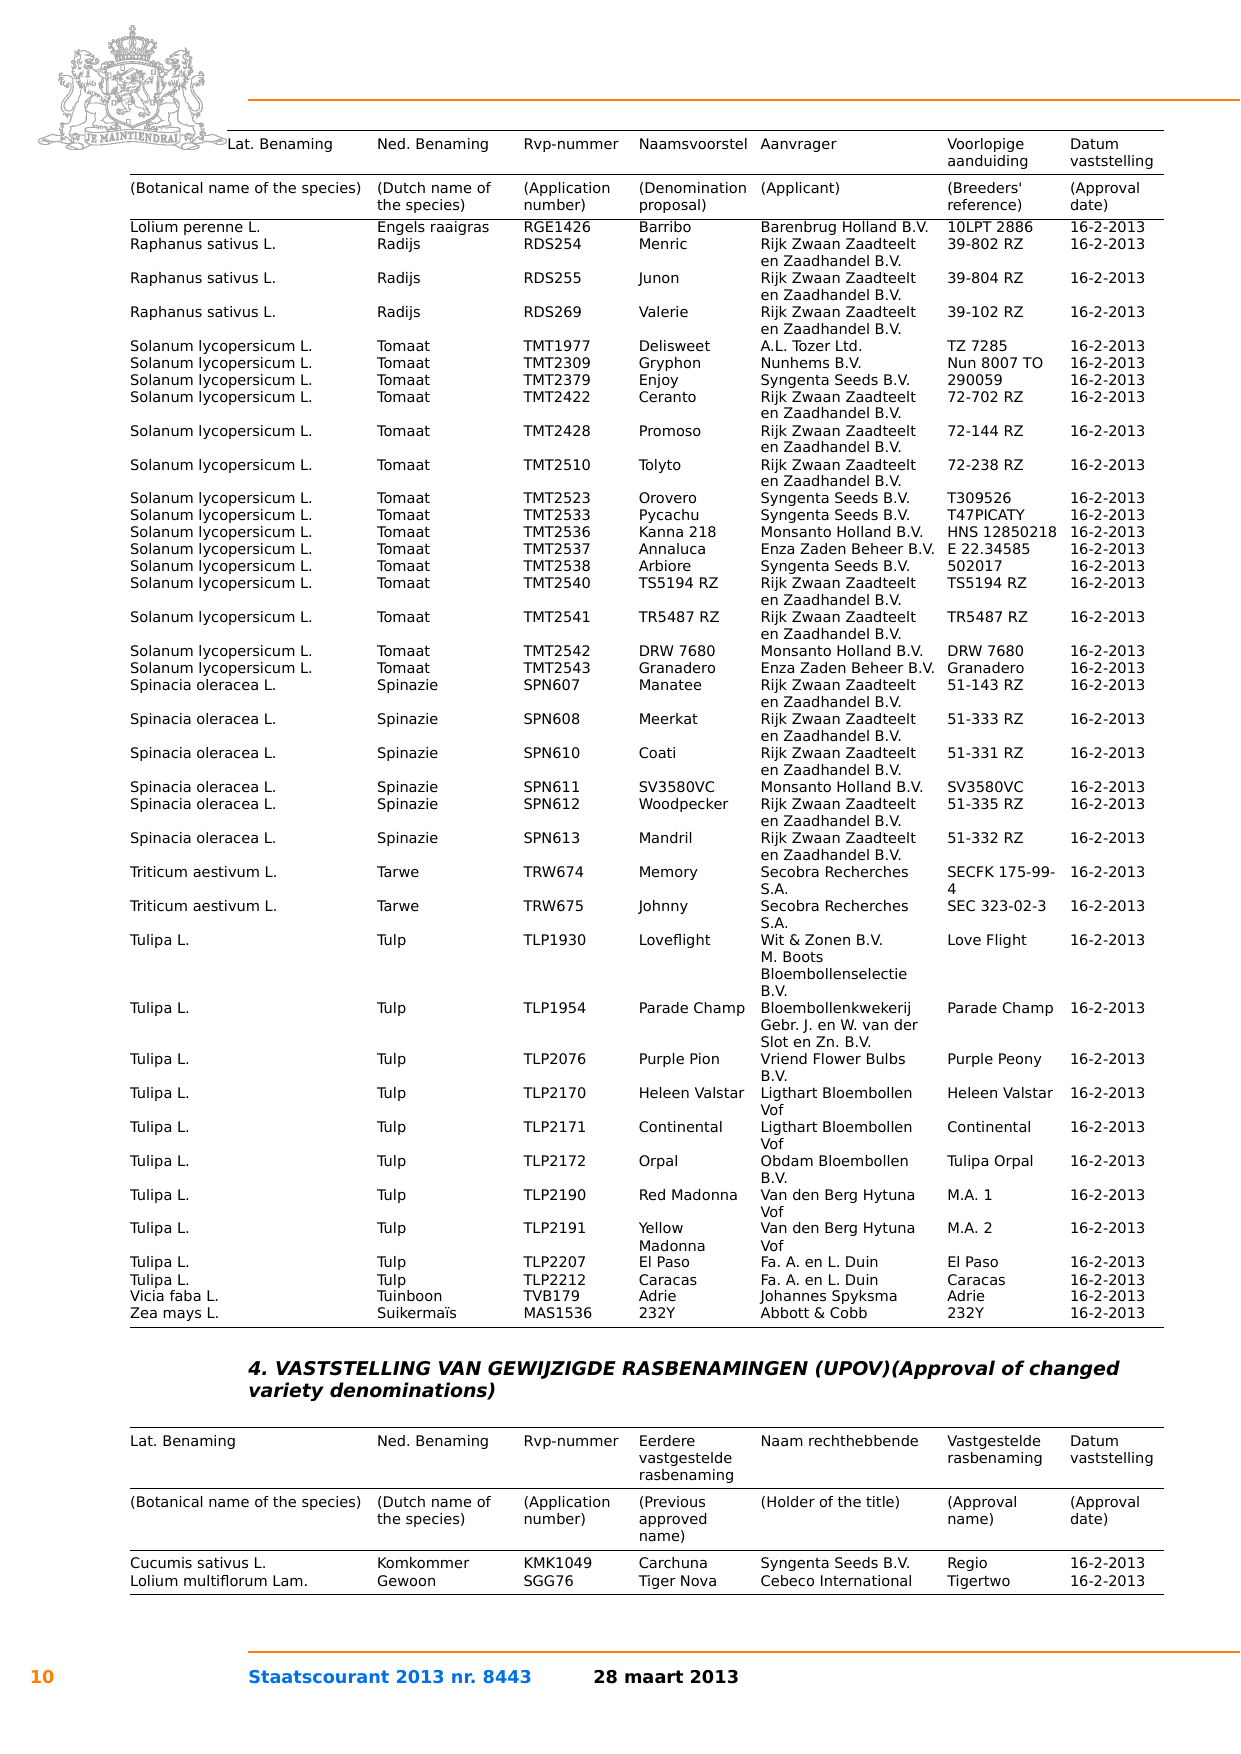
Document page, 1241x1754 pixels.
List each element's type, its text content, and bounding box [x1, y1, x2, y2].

table_cell Tulp [371, 1119, 517, 1152]
table_cell TMT2533 [518, 507, 633, 524]
table_cell Syngenta Seeds B.V. [754, 507, 941, 524]
table_header Lat. Benaming [130, 1428, 371, 1488]
table_cell SPN611 [518, 779, 633, 796]
table_header Eerdere vastgestelde rasbenaming [633, 1428, 754, 1488]
table_cell Rijk Zwaan Zaadteelt en Zaadhandel B.V. [754, 389, 941, 422]
table_cell Nunhems B.V. [754, 355, 941, 371]
table_cell Syngenta Seeds B.V. [754, 490, 941, 507]
table_cell Gryphon [633, 355, 754, 371]
table_cell Tulipa L. [130, 1085, 371, 1118]
table_cell Mandril [633, 830, 754, 864]
table_cell Memory [633, 864, 754, 898]
table_cell SPN612 [518, 796, 633, 830]
table_cell Johnny [633, 898, 754, 932]
table_cell TMT1977 [518, 338, 633, 354]
table_cell Tulp [371, 932, 517, 949]
table_cell TMT2510 [518, 456, 633, 490]
table_cell Woodpecker [633, 796, 754, 830]
table_cell 502017 [941, 558, 1064, 575]
table_cell Promoso [633, 423, 754, 456]
table_cell 16-2-2013 [1064, 1000, 1163, 1051]
table_cell Granadero [633, 660, 754, 677]
table_cell Solanum lycopersicum L. [130, 507, 371, 524]
table_cell (Botanical name of the species) [130, 175, 371, 219]
table_cell 10LPT 2886 [941, 220, 1064, 236]
table_cell 16-2-2013 [1064, 796, 1163, 830]
table_cell Tiger Nova [633, 1573, 754, 1594]
table_cell 16-2-2013 [1064, 575, 1163, 609]
table_cell T47PICATY [941, 507, 1064, 524]
table_cell Raphanus sativus L. [130, 270, 371, 303]
table_cell 72-702 RZ [941, 389, 1064, 422]
table_cell (Denomination proposal) [633, 175, 754, 219]
table_cell TMT2379 [518, 371, 633, 388]
table_cell 16-2-2013 [1064, 1271, 1163, 1288]
table_cell 16-2-2013 [1064, 541, 1163, 558]
table_cell Tomaat [371, 490, 517, 507]
table_cell Triticum aestivum L. [130, 864, 371, 898]
table_cell Heleen Valstar [941, 1085, 1064, 1118]
table_cell (Breeders' reference) [941, 175, 1064, 219]
table_cell Tulipa L. [130, 1000, 371, 1051]
table_cell (Botanical name of the species) [130, 1489, 371, 1550]
table_cell Rijk Zwaan Zaadteelt en Zaadhandel B.V. [754, 423, 941, 456]
table_cell [941, 949, 1064, 1000]
table_cell Spinazie [371, 711, 517, 745]
table_cell Lolium multiflorum Lam. [130, 1573, 371, 1594]
table_cell Monsanto Holland B.V. [754, 524, 941, 541]
table_cell 16-2-2013 [1064, 236, 1163, 269]
table_cell Suikermaïs [371, 1305, 517, 1327]
table_header Voorlopige aanduiding [941, 131, 1064, 174]
table_cell Barenbrug Holland B.V. [754, 220, 941, 236]
table_cell RDS255 [518, 270, 633, 303]
table_cell TLP2172 [518, 1153, 633, 1186]
table_cell TLP2076 [518, 1051, 633, 1084]
table_cell Caracas [941, 1271, 1064, 1288]
table_cell 16-2-2013 [1064, 711, 1163, 745]
table_header Datum vaststelling [1064, 131, 1163, 174]
table_cell TLP2212 [518, 1271, 633, 1288]
table_cell 16-2-2013 [1064, 830, 1163, 864]
table_cell Tulipa L. [130, 1271, 371, 1288]
table_cell Adrie [941, 1288, 1064, 1305]
table_cell 16-2-2013 [1064, 932, 1163, 949]
table_cell Tomaat [371, 371, 517, 388]
table_cell (Applicant) [754, 175, 941, 219]
table_cell TRW674 [518, 864, 633, 898]
table_cell RGE1426 [518, 220, 633, 236]
table_cell SV3580VC [941, 779, 1064, 796]
table_cell 16-2-2013 [1064, 1186, 1163, 1220]
table_cell Solanum lycopersicum L. [130, 558, 371, 575]
table_cell M.A. 2 [941, 1220, 1064, 1254]
table_cell Syngenta Seeds B.V. [754, 1551, 941, 1572]
table_cell Wit & Zonen B.V. [754, 932, 941, 949]
table_cell Syngenta Seeds B.V. [754, 371, 941, 388]
table_cell Tomaat [371, 558, 517, 575]
table_cell 16-2-2013 [1064, 524, 1163, 541]
table_cell Spinacia oleracea L. [130, 677, 371, 711]
table_header Vastgestelde rasbenaming [941, 1428, 1064, 1488]
table_cell E 22.34585 [941, 541, 1064, 558]
table_cell Rijk Zwaan Zaadteelt en Zaadhandel B.V. [754, 236, 941, 269]
table_cell Rijk Zwaan Zaadteelt en Zaadhandel B.V. [754, 575, 941, 609]
table_cell (Approval name) [941, 1489, 1064, 1550]
table_cell Triticum aestivum L. [130, 898, 371, 932]
table_cell Orovero [633, 490, 754, 507]
table_header Rvp-nummer [518, 1428, 633, 1488]
table_cell 39-102 RZ [941, 304, 1064, 337]
table_cell Secobra Recherches S.A. [754, 898, 941, 932]
table_cell 51-335 RZ [941, 796, 1064, 830]
table_cell Barribo [633, 220, 754, 236]
picture [38, 25, 227, 150]
table_cell TLP1954 [518, 1000, 633, 1051]
table_cell Spinazie [371, 677, 517, 711]
table_cell 16-2-2013 [1064, 1085, 1163, 1118]
table_cell 72-144 RZ [941, 423, 1064, 456]
table_cell Tomaat [371, 389, 517, 422]
table_cell Tuinboon [371, 1288, 517, 1305]
table_cell Solanum lycopersicum L. [130, 423, 371, 456]
table_cell Continental [633, 1119, 754, 1152]
table_cell M.A. 1 [941, 1186, 1064, 1220]
table_cell Van den Berg Hytuna Vof [754, 1186, 941, 1220]
table_cell Rijk Zwaan Zaadteelt en Zaadhandel B.V. [754, 677, 941, 711]
table_cell Carchuna [633, 1551, 754, 1572]
table_cell Solanum lycopersicum L. [130, 575, 371, 609]
table_cell Arbiore [633, 558, 754, 575]
table_cell Tulipa L. [130, 1119, 371, 1152]
table_cell Obdam Bloembollen B.V. [754, 1153, 941, 1186]
table_cell 232Y [941, 1305, 1064, 1327]
table_cell Solanum lycopersicum L. [130, 643, 371, 660]
table_cell TMT2523 [518, 490, 633, 507]
table_cell 16-2-2013 [1064, 355, 1163, 371]
table_cell T309526 [941, 490, 1064, 507]
table_cell Tulipa Orpal [941, 1153, 1064, 1186]
table_cell Regio [941, 1551, 1064, 1572]
table_cell Rijk Zwaan Zaadteelt en Zaadhandel B.V. [754, 456, 941, 490]
table_cell Purple Peony [941, 1051, 1064, 1084]
table_cell Purple Pion [633, 1051, 754, 1084]
table_cell SPN608 [518, 711, 633, 745]
table_cell TLP2190 [518, 1186, 633, 1220]
table_cell [1064, 949, 1163, 1000]
table_cell SPN607 [518, 677, 633, 711]
table_cell Spinacia oleracea L. [130, 711, 371, 745]
table_cell Solanum lycopersicum L. [130, 490, 371, 507]
table_cell Heleen Valstar [633, 1085, 754, 1118]
table_cell 16-2-2013 [1064, 423, 1163, 456]
table_header Rvp-nummer [518, 131, 633, 174]
table_cell Tomaat [371, 643, 517, 660]
table_cell Parade Champ [633, 1000, 754, 1051]
table_cell Annaluca [633, 541, 754, 558]
table_cell (Application number) [518, 175, 633, 219]
table_cell Tomaat [371, 507, 517, 524]
table_cell Zea mays L. [130, 1305, 371, 1327]
table_cell Solanum lycopersicum L. [130, 371, 371, 388]
table_header Naamsvoorstel [633, 131, 754, 174]
table_cell TLP2170 [518, 1085, 633, 1118]
table_cell Valerie [633, 304, 754, 337]
table_cell RDS254 [518, 236, 633, 269]
table_cell Spinazie [371, 830, 517, 864]
table_cell Gewoon [371, 1573, 517, 1594]
table_cell 51-333 RZ [941, 711, 1064, 745]
table_cell 16-2-2013 [1064, 1051, 1163, 1084]
table_cell Solanum lycopersicum L. [130, 338, 371, 354]
table_cell TLP2191 [518, 1220, 633, 1254]
table_cell Tomaat [371, 541, 517, 558]
table_cell 16-2-2013 [1064, 507, 1163, 524]
table_cell Fa. A. en L. Duin [754, 1271, 941, 1288]
table_cell 51-331 RZ [941, 745, 1064, 779]
table_cell TS5194 RZ [941, 575, 1064, 609]
table_cell SEC 323-02-3 [941, 898, 1064, 932]
table_header Naam rechthebbende [754, 1428, 941, 1488]
table_cell TMT2541 [518, 609, 633, 643]
table_header Lat. Benaming [130, 131, 371, 174]
table_cell TLP1930 [518, 932, 633, 949]
table_cell 16-2-2013 [1064, 660, 1163, 677]
table_cell Solanum lycopersicum L. [130, 355, 371, 371]
table_cell Tulp [371, 1000, 517, 1051]
table_cell 16-2-2013 [1064, 304, 1163, 337]
table_cell Fa. A. en L. Duin [754, 1254, 941, 1271]
table_cell TMT2422 [518, 389, 633, 422]
table_cell Tulipa L. [130, 1186, 371, 1220]
table_cell Monsanto Holland B.V. [754, 643, 941, 660]
table_cell Ceranto [633, 389, 754, 422]
table_cell Rijk Zwaan Zaadteelt en Zaadhandel B.V. [754, 796, 941, 830]
table_cell 16-2-2013 [1064, 220, 1163, 236]
table_cell 16-2-2013 [1064, 677, 1163, 711]
table_cell MAS1536 [518, 1305, 633, 1327]
table_cell Tulp [371, 1271, 517, 1288]
table_cell Spinazie [371, 779, 517, 796]
table_cell Tulipa L. [130, 932, 371, 949]
table_cell Pycachu [633, 507, 754, 524]
table_cell 16-2-2013 [1064, 745, 1163, 779]
table_cell Syngenta Seeds B.V. [754, 558, 941, 575]
table_cell 16-2-2013 [1064, 1288, 1163, 1305]
table_cell TMT2543 [518, 660, 633, 677]
table_cell (Holder of the title) [754, 1489, 941, 1550]
table_cell Menric [633, 236, 754, 269]
table_cell 16-2-2013 [1064, 1119, 1163, 1152]
table_cell Spinacia oleracea L. [130, 796, 371, 830]
table_cell 51-332 RZ [941, 830, 1064, 864]
table_cell 290059 [941, 371, 1064, 388]
table_cell Rijk Zwaan Zaadteelt en Zaadhandel B.V. [754, 609, 941, 643]
table_cell Rijk Zwaan Zaadteelt en Zaadhandel B.V. [754, 830, 941, 864]
table_cell 16-2-2013 [1064, 898, 1163, 932]
table_cell Vicia faba L. [130, 1288, 371, 1305]
table_cell Orpal [633, 1153, 754, 1186]
table_cell RDS269 [518, 304, 633, 337]
table_cell Lolium perenne L. [130, 220, 371, 236]
table_cell Spinacia oleracea L. [130, 779, 371, 796]
table_cell A.L. Tozer Ltd. [754, 338, 941, 354]
table_cell Rijk Zwaan Zaadteelt en Zaadhandel B.V. [754, 270, 941, 303]
table_cell Parade Champ [941, 1000, 1064, 1051]
table_cell Tomaat [371, 456, 517, 490]
table_cell [633, 949, 754, 1000]
table_cell Tulp [371, 1051, 517, 1084]
table_cell Adrie [633, 1288, 754, 1305]
table_cell 16-2-2013 [1064, 1153, 1163, 1186]
table_header Aanvrager [754, 131, 941, 174]
table_cell Tarwe [371, 898, 517, 932]
table_cell Tomaat [371, 355, 517, 371]
table_cell Tigertwo [941, 1573, 1064, 1594]
table_cell (Approval date) [1064, 1489, 1163, 1550]
table_cell Solanum lycopersicum L. [130, 541, 371, 558]
table_cell Solanum lycopersicum L. [130, 660, 371, 677]
table_cell Johannes Spyksma [754, 1288, 941, 1305]
table_cell (Approval date) [1064, 175, 1163, 219]
table_cell SPN610 [518, 745, 633, 779]
table_cell TMT2537 [518, 541, 633, 558]
table_cell SECFK 175-99-4 [941, 864, 1064, 898]
table_cell El Paso [941, 1254, 1064, 1271]
table_cell TRW675 [518, 898, 633, 932]
table_cell Loveflight [633, 932, 754, 949]
table_cell Vriend Flower Bulbs B.V. [754, 1051, 941, 1084]
table_cell Nun 8007 TO [941, 355, 1064, 371]
table_cell Solanum lycopersicum L. [130, 456, 371, 490]
table_cell Cebeco International [754, 1573, 941, 1594]
table_cell Enza Zaden Beheer B.V. [754, 541, 941, 558]
table_cell Tulp [371, 1254, 517, 1271]
table_cell Engels raaigras [371, 220, 517, 236]
table_cell Junon [633, 270, 754, 303]
table_cell TMT2540 [518, 575, 633, 609]
table_cell (Dutch name of the species) [371, 1489, 517, 1550]
table_cell Enza Zaden Beheer B.V. [754, 660, 941, 677]
table_cell Radijs [371, 236, 517, 269]
table_cell Spinazie [371, 745, 517, 779]
table_cell TMT2428 [518, 423, 633, 456]
table_cell [518, 949, 633, 1000]
table_cell TMT2538 [518, 558, 633, 575]
table_cell Tolyto [633, 456, 754, 490]
table_cell Tulp [371, 1220, 517, 1254]
table_cell Radijs [371, 304, 517, 337]
table_cell Love Flight [941, 932, 1064, 949]
table_cell Tulipa L. [130, 1220, 371, 1254]
table_cell Solanum lycopersicum L. [130, 524, 371, 541]
table_cell HNS 12850218 [941, 524, 1064, 541]
table_cell Tulp [371, 1085, 517, 1118]
table_cell 16-2-2013 [1064, 779, 1163, 796]
table_cell Ligthart Bloembollen Vof [754, 1119, 941, 1152]
table_cell (Dutch name of the species) [371, 175, 517, 219]
table_cell TR5487 RZ [941, 609, 1064, 643]
table_cell Rijk Zwaan Zaadteelt en Zaadhandel B.V. [754, 745, 941, 779]
table_cell TS5194 RZ [633, 575, 754, 609]
table_cell 16-2-2013 [1064, 1551, 1163, 1572]
table_cell Tomaat [371, 338, 517, 354]
table_cell Tulp [371, 1153, 517, 1186]
table_cell 16-2-2013 [1064, 270, 1163, 303]
table_cell M. Boots Bloembollenselectie B.V. [754, 949, 941, 1000]
table_cell 16-2-2013 [1064, 490, 1163, 507]
table_cell Tomaat [371, 423, 517, 456]
table_cell Tulp [371, 1186, 517, 1220]
table_header Datum vaststelling [1064, 1428, 1163, 1488]
table_cell 72-238 RZ [941, 456, 1064, 490]
table_cell [130, 949, 371, 1000]
table_cell 39-804 RZ [941, 270, 1064, 303]
table_cell Van den Berg Hytuna Vof [754, 1220, 941, 1254]
table_cell 16-2-2013 [1064, 389, 1163, 422]
table_cell Monsanto Holland B.V. [754, 779, 941, 796]
table_cell [371, 949, 517, 1000]
table_cell TZ 7285 [941, 338, 1064, 354]
table_cell 16-2-2013 [1064, 1573, 1163, 1594]
table_cell TMT2542 [518, 643, 633, 660]
table_cell Manatee [633, 677, 754, 711]
table_cell Tulipa L. [130, 1051, 371, 1084]
table_cell TMT2536 [518, 524, 633, 541]
table_cell Komkommer [371, 1551, 517, 1572]
table_cell Tomaat [371, 609, 517, 643]
table_cell Enjoy [633, 371, 754, 388]
table_cell Tomaat [371, 524, 517, 541]
table_cell Kanna 218 [633, 524, 754, 541]
table_cell 51-143 RZ [941, 677, 1064, 711]
table_cell SPN613 [518, 830, 633, 864]
table_cell Abbott & Cobb [754, 1305, 941, 1327]
table_cell Tomaat [371, 660, 517, 677]
table_cell Continental [941, 1119, 1064, 1152]
table_cell SV3580VC [633, 779, 754, 796]
table_cell Bloembollenkwekerij Gebr. J. en W. van der Slot en Zn. B.V. [754, 1000, 941, 1051]
table_cell TLP2207 [518, 1254, 633, 1271]
table_cell 16-2-2013 [1064, 1220, 1163, 1254]
table_cell 39-802 RZ [941, 236, 1064, 269]
table_cell Meerkat [633, 711, 754, 745]
table_cell El Paso [633, 1254, 754, 1271]
table_cell Spinacia oleracea L. [130, 745, 371, 779]
table_cell Tulipa L. [130, 1254, 371, 1271]
table_header Ned. Benaming [371, 1428, 517, 1488]
table_cell Raphanus sativus L. [130, 236, 371, 269]
table_cell DRW 7680 [941, 643, 1064, 660]
table_cell Yellow Madonna [633, 1220, 754, 1254]
table_cell Tulipa L. [130, 1153, 371, 1186]
table_cell 16-2-2013 [1064, 558, 1163, 575]
table_cell TR5487 RZ [633, 609, 754, 643]
table_cell Spinazie [371, 796, 517, 830]
table_cell TMT2309 [518, 355, 633, 371]
table_cell 232Y [633, 1305, 754, 1327]
table_cell (Previous approved name) [633, 1489, 754, 1550]
table_cell DRW 7680 [633, 643, 754, 660]
table_cell Solanum lycopersicum L. [130, 389, 371, 422]
table_cell 16-2-2013 [1064, 609, 1163, 643]
subtitle 4. VASTSTELLING VAN GEWIJZIGDE RASBENAMINGEN (UPOV)(Approval of changed variety denominations) [248, 1358, 1163, 1402]
table_cell 16-2-2013 [1064, 371, 1163, 388]
table_cell 16-2-2013 [1064, 456, 1163, 490]
table_cell TVB179 [518, 1288, 633, 1305]
table_cell Rijk Zwaan Zaadteelt en Zaadhandel B.V. [754, 711, 941, 745]
table_cell Spinacia oleracea L. [130, 830, 371, 864]
table_cell Granadero [941, 660, 1064, 677]
table_cell 16-2-2013 [1064, 1305, 1163, 1327]
table_cell Rijk Zwaan Zaadteelt en Zaadhandel B.V. [754, 304, 941, 337]
table_cell (Application number) [518, 1489, 633, 1550]
table_cell Solanum lycopersicum L. [130, 609, 371, 643]
table_cell 16-2-2013 [1064, 864, 1163, 898]
table_cell Radijs [371, 270, 517, 303]
table_cell Caracas [633, 1271, 754, 1288]
table_cell Ligthart Bloembollen Vof [754, 1085, 941, 1118]
table_cell Tarwe [371, 864, 517, 898]
table_header Ned. Benaming [371, 131, 517, 174]
table_cell Cucumis sativus L. [130, 1551, 371, 1572]
table_cell Coati [633, 745, 754, 779]
table_cell TLP2171 [518, 1119, 633, 1152]
table_cell Delisweet [633, 338, 754, 354]
table_cell Tomaat [371, 575, 517, 609]
table_cell 16-2-2013 [1064, 338, 1163, 354]
table_cell Secobra Recherches S.A. [754, 864, 941, 898]
table_cell 16-2-2013 [1064, 643, 1163, 660]
table_cell 16-2-2013 [1064, 1254, 1163, 1271]
table_cell SGG76 [518, 1573, 633, 1594]
table_cell KMK1049 [518, 1551, 633, 1572]
table_cell Red Madonna [633, 1186, 754, 1220]
table_cell Raphanus sativus L. [130, 304, 371, 337]
